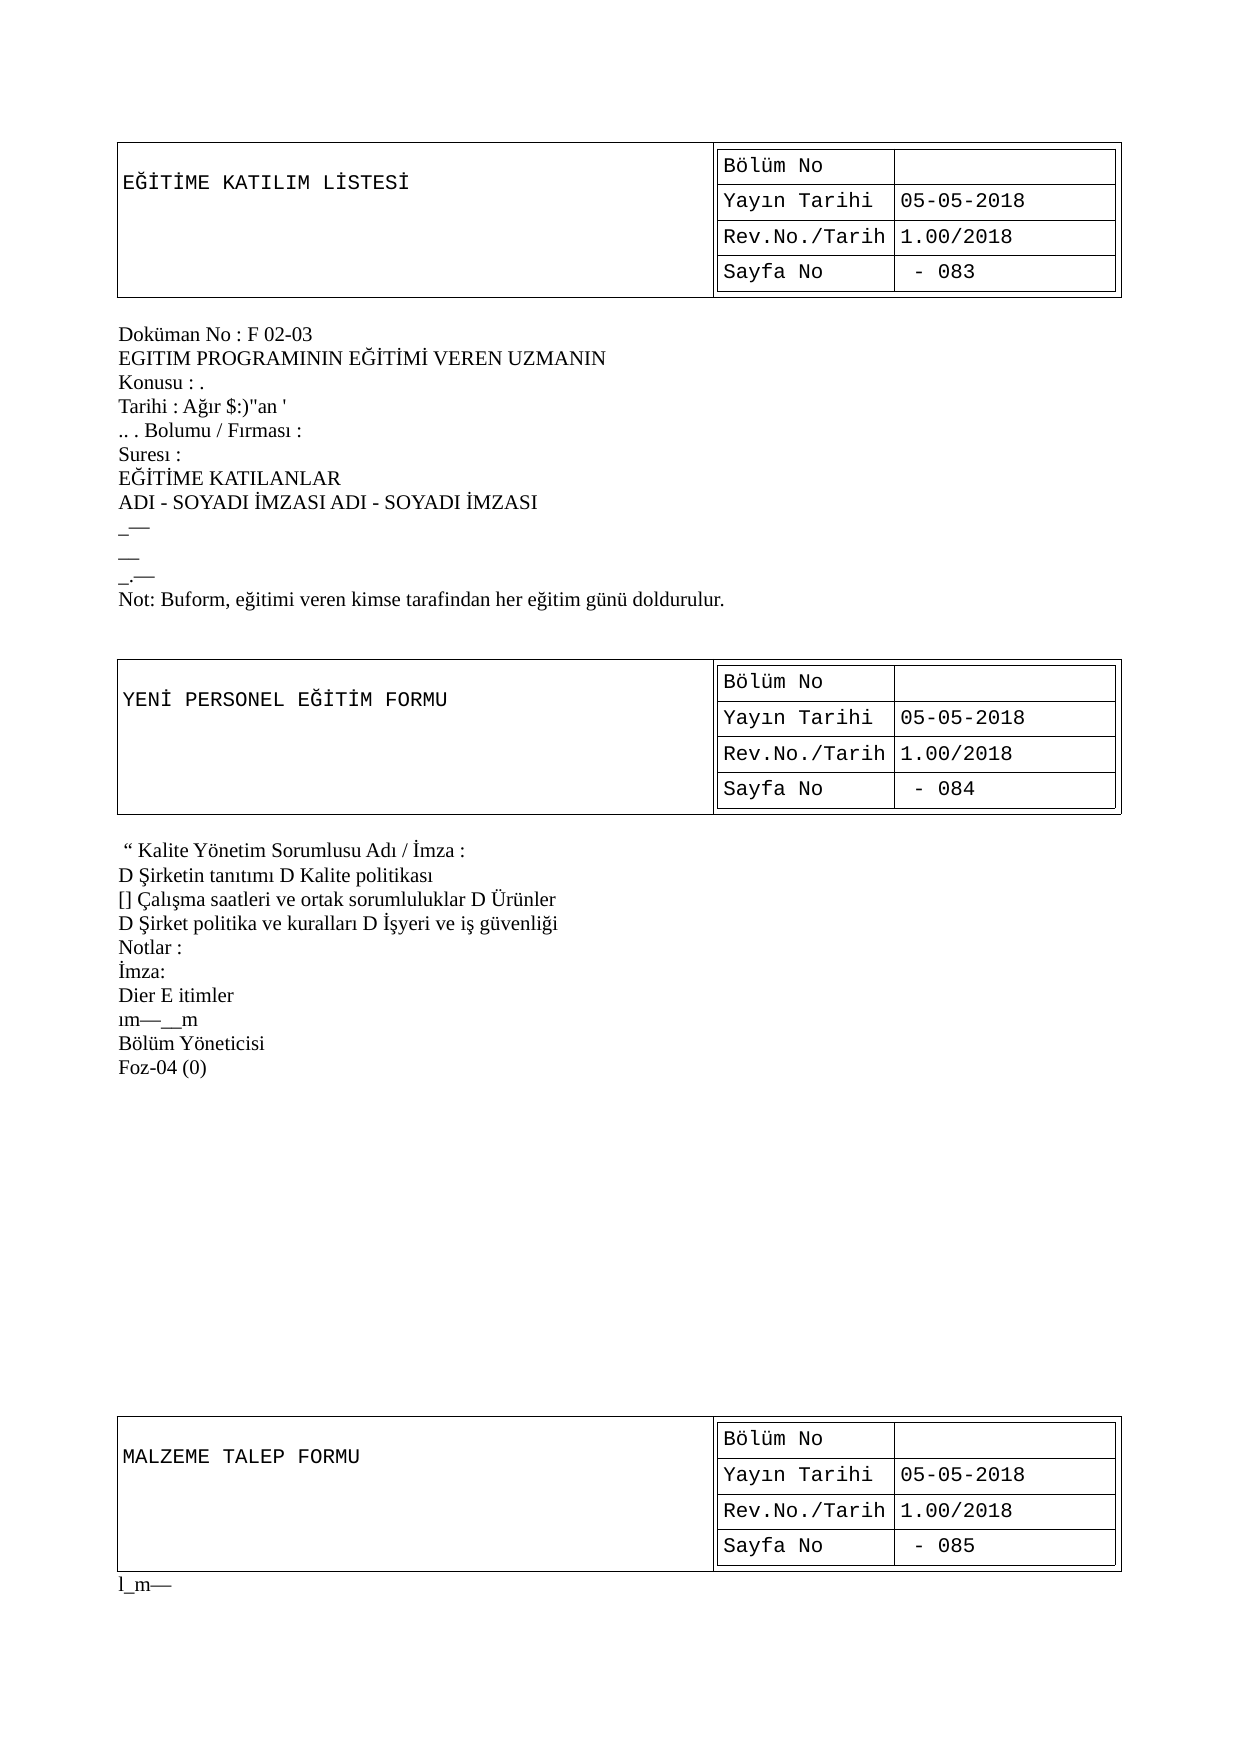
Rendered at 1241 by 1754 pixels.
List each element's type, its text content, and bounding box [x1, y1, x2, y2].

table_cell Rev.No./Tarih [718, 737, 894, 772]
text ADI - SOYADI İMZASI ADI - SOYADI İMZASI [118, 490, 1122, 514]
text “ Kalite Yönetim Sorumlusu Adı / İmza : [118, 838, 1122, 862]
text İmza: [118, 959, 1122, 983]
text __ [118, 538, 1122, 562]
table_header Bölüm No [718, 150, 894, 184]
table_header [895, 150, 1115, 184]
table_cell 05-05-2018 [895, 185, 1115, 220]
text D Şirketin tanıtımı D Kalite politikası [118, 862, 1122, 887]
table_header MALZEME TALEP FORMU [118, 1417, 713, 1571]
table_header EĞİTİME KATILIM LİSTESİ [118, 143, 713, 297]
text EGITIM PROGRAMININ EĞİTİMİ VEREN UZMANIN [118, 346, 1122, 370]
text _.— [118, 562, 1122, 587]
text Konusu : . [118, 370, 1122, 394]
text Tarihi : Ağır $:)"an ' [118, 394, 1122, 418]
text Bölüm Yöneticisi [118, 1031, 1122, 1055]
table_cell Yayın Tarihi [718, 702, 894, 736]
table_cell - 085 [895, 1530, 1115, 1565]
table_cell - 083 [895, 256, 1115, 291]
text .. . Bolumu / Fırması : [118, 418, 1122, 442]
table_cell Rev.No./Tarih [718, 1495, 894, 1529]
table_header [714, 143, 1121, 297]
table_header [714, 660, 1121, 814]
table_cell Yayın Tarihi [718, 1459, 894, 1493]
table_cell 05-05-2018 [895, 702, 1115, 736]
text Dier E itimler [118, 983, 1122, 1007]
text ım—__m [118, 1007, 1122, 1031]
table_cell Sayfa No [718, 773, 894, 807]
text D Şirket politika ve kuralları D İşyeri ve iş güvenliği [118, 911, 1122, 935]
text Not: Buform, eğitimi veren kimse tarafindan her eğitim günü doldurulur. [118, 587, 1122, 611]
table_header YENİ PERSONEL EĞİTİM FORMU [118, 660, 713, 814]
table_cell Sayfa No [718, 1530, 894, 1565]
text Doküman No : F 02-03 [118, 322, 1122, 346]
text [] Çalışma saatleri ve ortak sorumluluklar D Ürünler [118, 887, 1122, 911]
table_cell Sayfa No [718, 256, 894, 291]
text Foz-04 (0) [118, 1055, 1122, 1079]
text l_m— [118, 1572, 1122, 1596]
text Suresı : [118, 442, 1122, 466]
table_header [895, 666, 1115, 701]
text _— [118, 514, 1122, 538]
table_cell 1.00/2018 [895, 221, 1115, 255]
table_cell Yayın Tarihi [718, 185, 894, 220]
table_header [895, 1423, 1115, 1458]
table_cell 05-05-2018 [895, 1459, 1115, 1493]
table_header [714, 1417, 1121, 1571]
table_header Bölüm No [718, 1423, 894, 1458]
table_cell 1.00/2018 [895, 737, 1115, 772]
table_header Bölüm No [718, 666, 894, 701]
text EĞİTİME KATILANLAR [118, 466, 1122, 490]
text Notlar : [118, 935, 1122, 959]
table_cell Rev.No./Tarih [718, 221, 894, 255]
table_cell - 084 [895, 773, 1115, 807]
table_cell 1.00/2018 [895, 1495, 1115, 1529]
